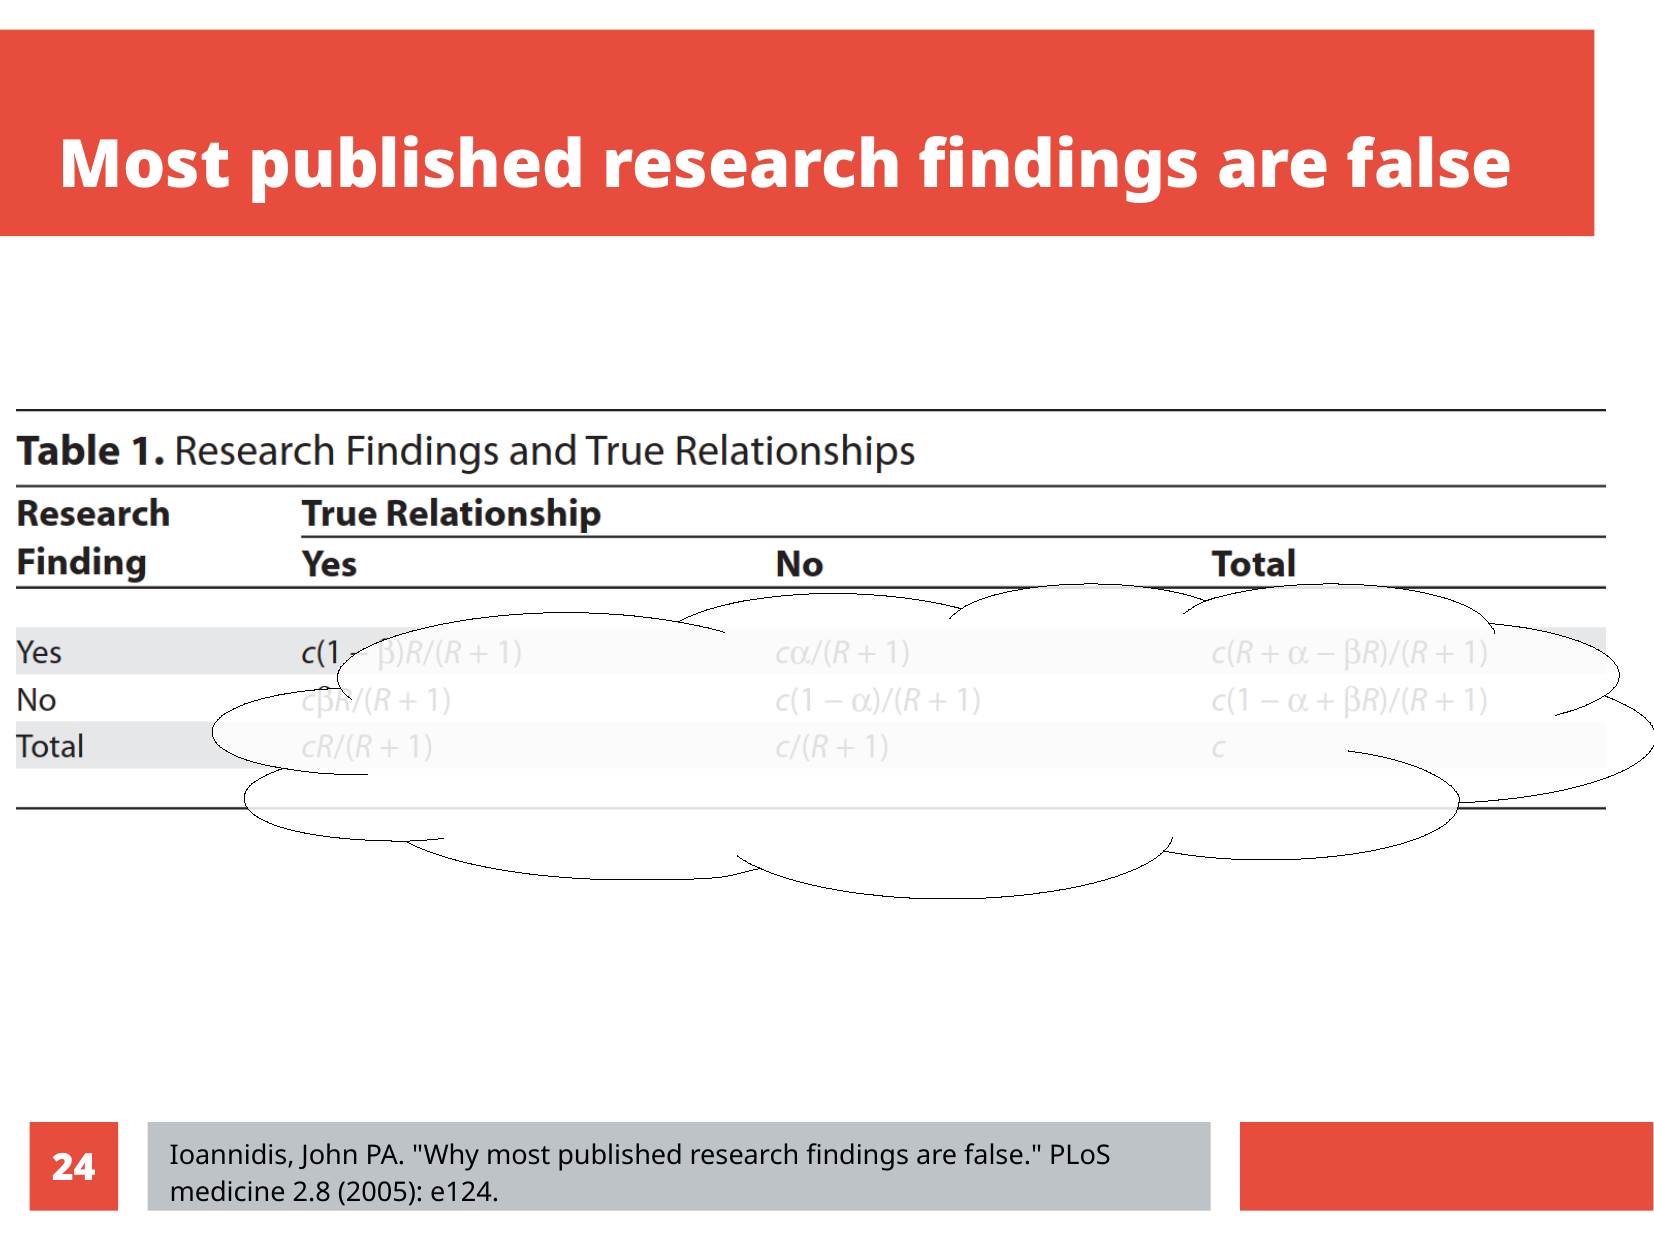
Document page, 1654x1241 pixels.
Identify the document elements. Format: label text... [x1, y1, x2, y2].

picture [1457, 779, 1606, 811]
text_box [212, 583, 1654, 899]
text_box Ioannidis, John PA. "Why most published research findings are false." PLoS medicine 2.8 (2005): e124. [154, 1128, 1186, 1206]
title Most published research findings are false [59, 59, 1595, 207]
picture [15, 409, 1606, 811]
